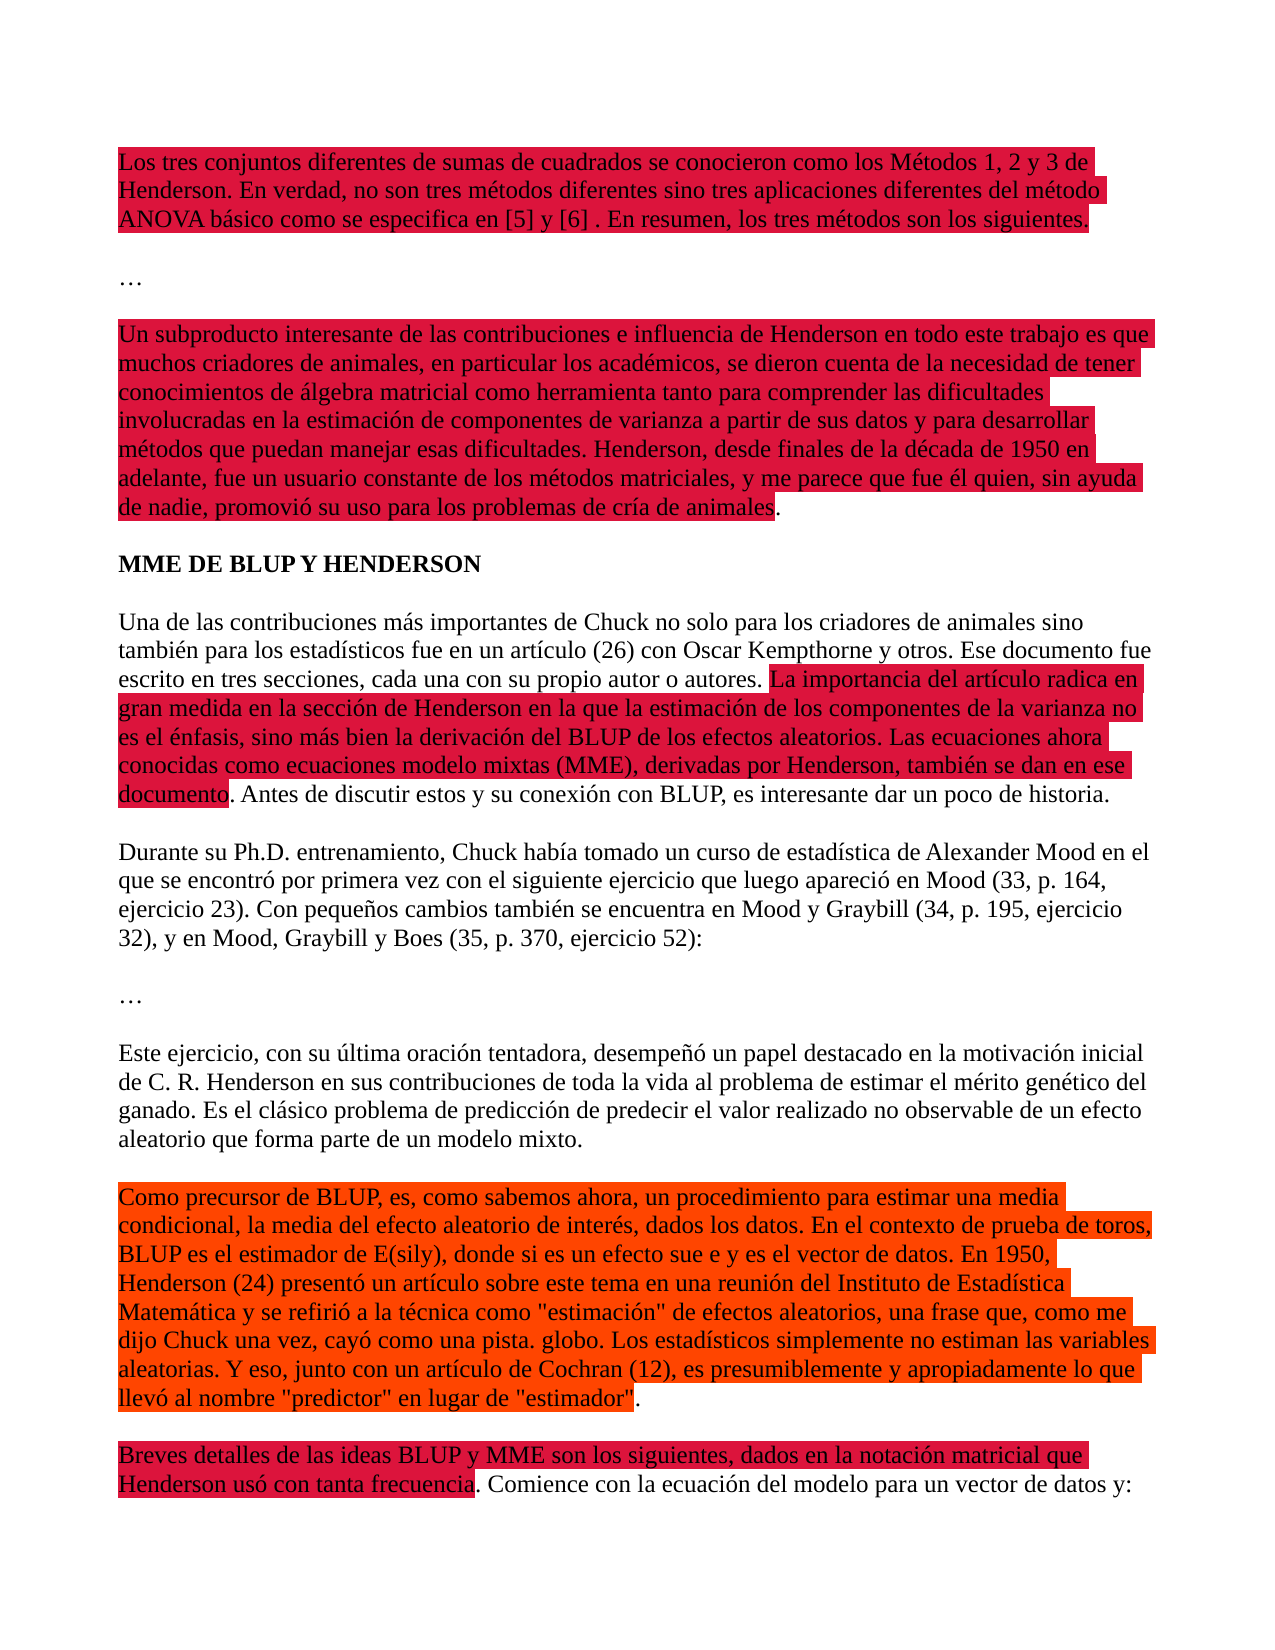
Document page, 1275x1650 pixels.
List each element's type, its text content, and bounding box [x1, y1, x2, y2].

text … [118, 262, 1157, 291]
text Este ejercicio, con su última oración tentadora, desempeñó un papel destacado en la motivación inicial de C. R. Henderson en sus contribuciones de toda la vida al problema de estimar el mérito genético del ganado. Es el clásico problema de predicción de predecir el valor realizado no observable de un efecto aleatorio que forma parte de un modelo mixto. [118, 1038, 1157, 1153]
text Un subproducto interesante de las contribuciones e influencia de Henderson en todo este trabajo es que muchos criadores de animales, en particular los académicos, se dieron cuenta de la necesidad de tener conocimientos de álgebra matricial como herramienta tanto para comprender las dificultades involucradas en la estimación de componentes de varianza a partir de sus datos y para desarrollar métodos que puedan manejar esas dificultades. Henderson, desde finales de la década de 1950 en adelante, fue un usuario constante de los métodos matriciales, y me parece que fue él quien, sin ayuda de nadie, promovió su uso para los problemas de cría de animales. [118, 319, 1157, 521]
text Breves detalles de las ideas BLUP y MME son los siguientes, dados en la notación matricial que Henderson usó con tanta frecuencia. Comience con la ecuación del modelo para un vector de datos y: [118, 1441, 1157, 1498]
text Como precursor de BLUP, es, como sabemos ahora, un procedimiento para estimar una media condicional, la media del efecto aleatorio de interés, dados los datos. En el contexto de prueba de toros, BLUP es el estimador de E(sily), donde si es un efecto sue e y es el vector de datos. En 1950, Henderson (24) presentó un artículo sobre este tema en una reunión del Instituto de Estadística Matemática y se refirió a la técnica como "estimación" de efectos aleatorios, una frase que, como me dijo Chuck una vez, cayó como una pista. globo. Los estadísticos simplemente no estiman las variables aleatorias. Y eso, junto con un artículo de Cochran (12), es presumiblemente y apropiadamente lo que llevó al nombre "predictor" en lugar de "estimador". [118, 1182, 1157, 1412]
text MME DE BLUP Y HENDERSON [118, 549, 1157, 578]
text Durante su Ph.D. entrenamiento, Chuck había tomado un curso de estadística de Alexander Mood en el que se encontró por primera vez con el siguiente ejercicio que luego apareció en Mood (33, p. 164, ejercicio 23). Con pequeños cambios también se encuentra en Mood y Graybill (34, p. 195, ejercicio 32), y en Mood, Graybill y Boes (35, p. 370, ejercicio 52): [118, 837, 1157, 952]
text Los tres conjuntos diferentes de sumas de cuadrados se conocieron como los Métodos 1, 2 y 3 de Henderson. En verdad, no son tres métodos diferentes sino tres aplicaciones diferentes del método ANOVA básico como se especifica en [5] y [6] . En resumen, los tres métodos son los siguientes. [118, 147, 1157, 233]
text Una de las contribuciones más importantes de Chuck no solo para los criadores de animales sino también para los estadísticos fue en un artículo (26) con Oscar Kempthorne y otros. Ese documento fue escrito en tres secciones, cada una con su propio autor o autores. La importancia del artículo radica en gran medida en la sección de Henderson en la que la estimación de los componentes de la varianza no es el énfasis, sino más bien la derivación del BLUP de los efectos aleatorios. Las ecuaciones ahora conocidas como ecuaciones modelo mixtas (MME), derivadas por Henderson, también se dan en ese documento. Antes de discutir estos y su conexión con BLUP, es interesante dar un poco de historia. [118, 607, 1157, 808]
text … [118, 981, 1157, 1009]
